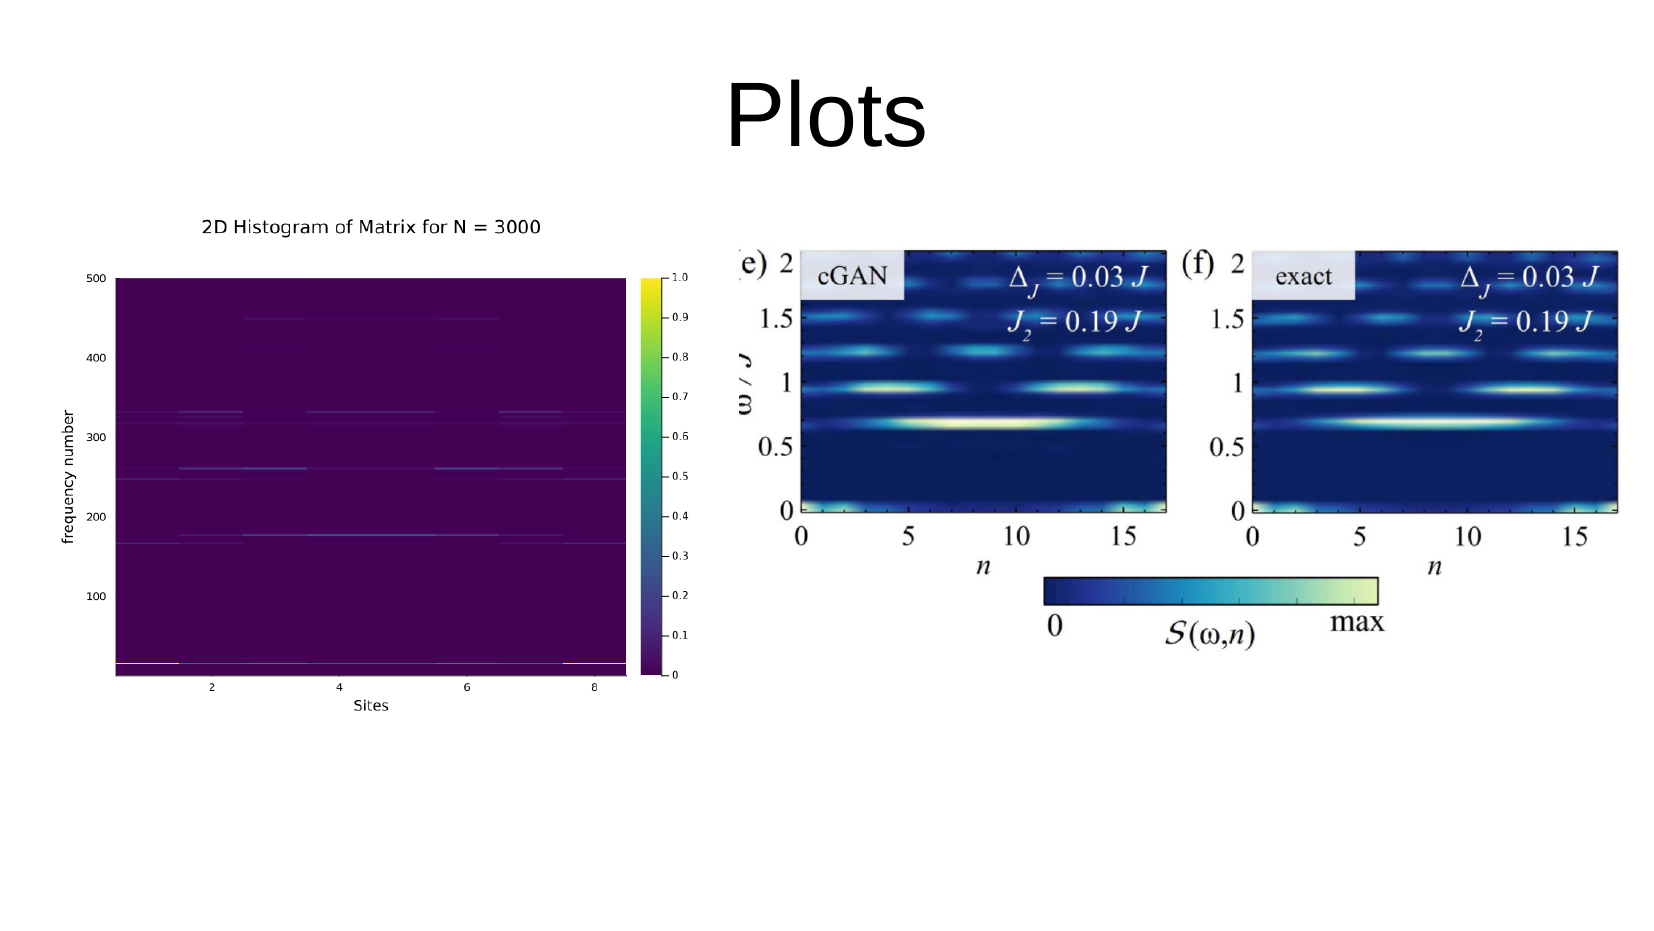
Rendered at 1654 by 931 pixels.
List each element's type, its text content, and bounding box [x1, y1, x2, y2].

picture [29, 217, 1626, 750]
title Plots [82, 37, 1571, 193]
